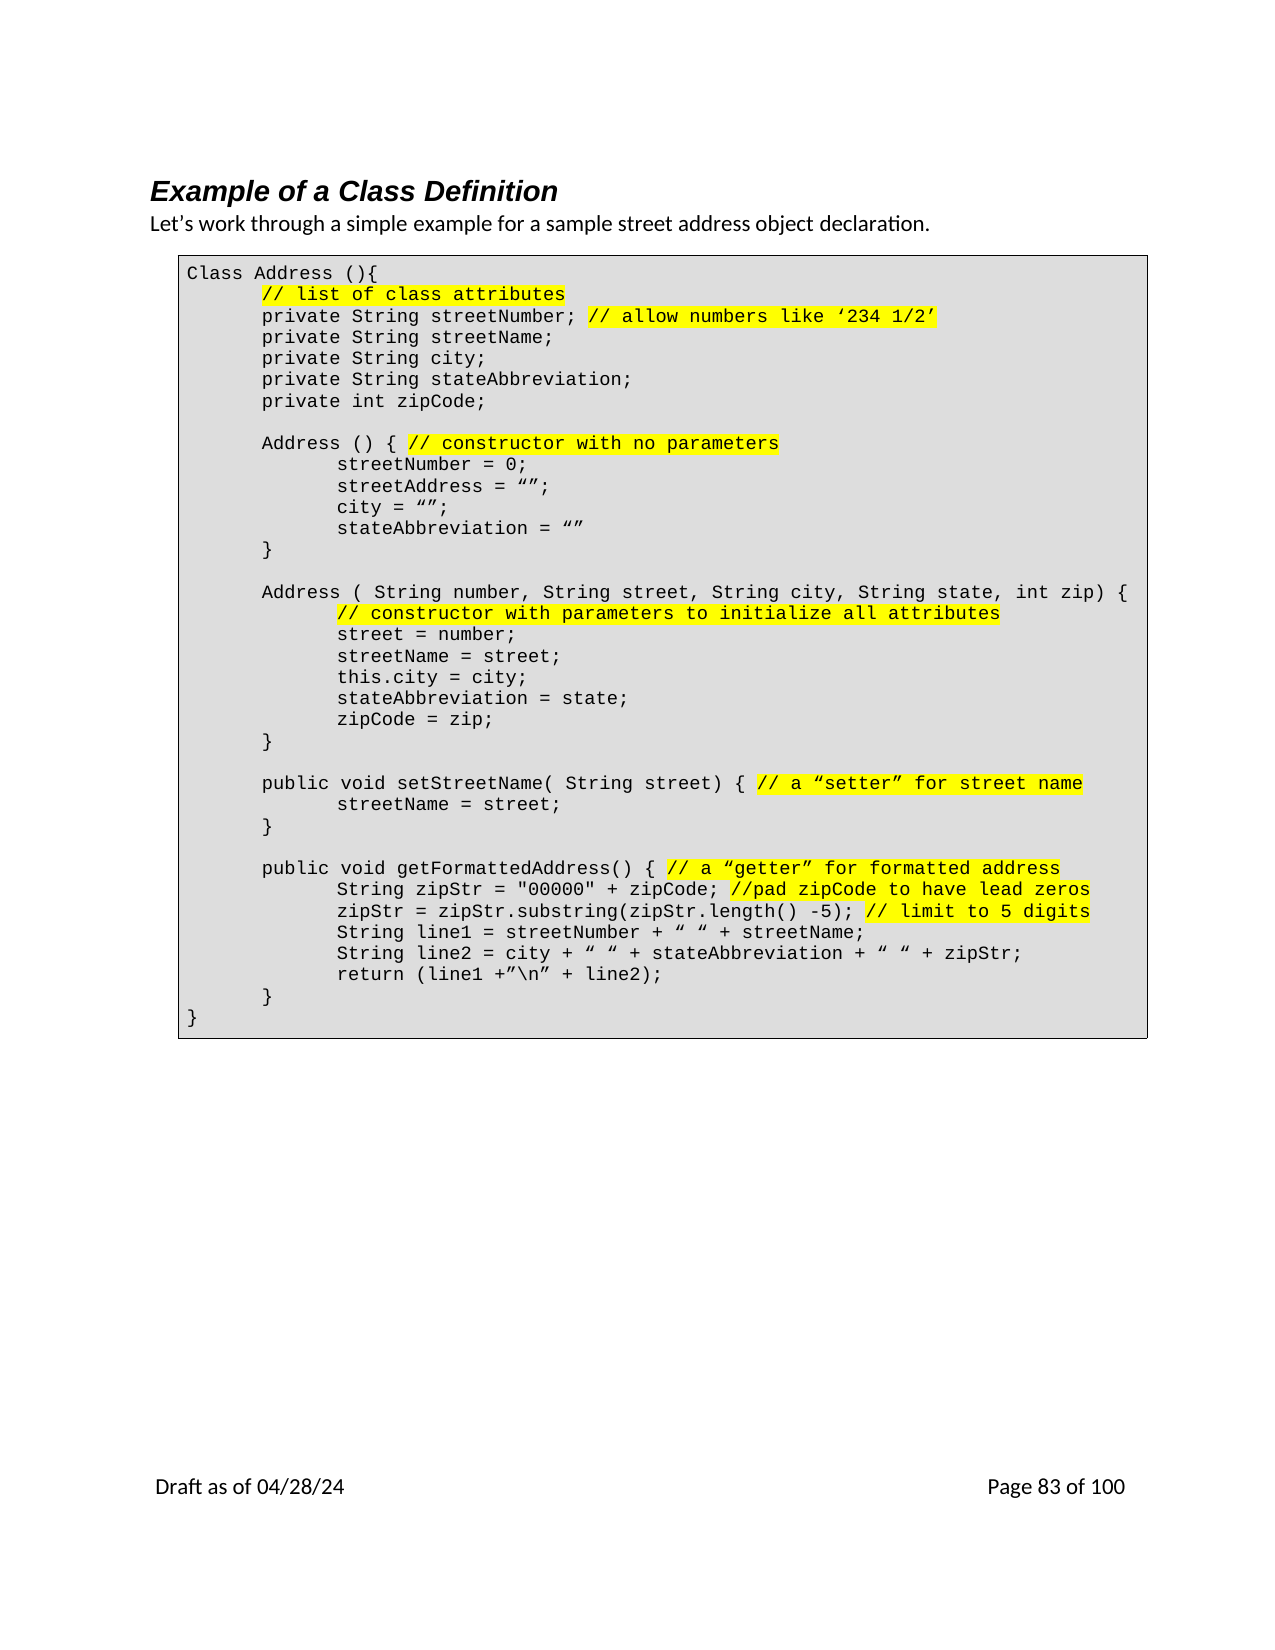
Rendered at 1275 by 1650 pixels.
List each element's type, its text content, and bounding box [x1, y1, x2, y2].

text String zipStr = "00000" + zipCode; //pad zipCode to have lead zeros [187, 880, 1138, 901]
text private String stateAbbreviation; [187, 370, 1138, 391]
text streetNumber = 0; [187, 455, 1138, 476]
text String line1 = streetNumber + “ “ + streetName; [187, 923, 1138, 944]
text public void getFormattedAddress() { // a “getter” for formatted address [187, 859, 1138, 880]
text private String streetNumber; // allow numbers like ‘234 1/2’ [187, 306, 1138, 328]
text private String city; [187, 349, 1138, 370]
text private String streetName; [187, 328, 1138, 349]
text this.city = city; [187, 668, 1138, 689]
text Address () { // constructor with no parameters [187, 434, 1138, 455]
text Let’s work through a simple example for a sample street address object declaration. [150, 214, 1125, 237]
text streetName = street; [187, 646, 1138, 668]
text stateAbbreviation = state; [187, 689, 1138, 710]
text } [187, 1008, 1138, 1029]
text streetName = street; [187, 795, 1138, 816]
text streetAddress = “”; [187, 476, 1138, 498]
text zipStr = zipStr.substring(zipStr.length() -5); // limit to 5 digits [187, 901, 1138, 923]
text public void setStreetName( String street) { // a “setter” for street name [187, 774, 1138, 795]
text } [187, 816, 1138, 838]
text Address ( String number, String street, String city, String state, int zip) { [187, 583, 1138, 604]
text stateAbbreviation = “” [187, 519, 1138, 540]
text city = “”; [187, 498, 1138, 519]
text } [187, 986, 1138, 1008]
text return (line1 +”\n” + line2); [187, 965, 1138, 986]
text } [187, 540, 1138, 561]
text } [187, 731, 1138, 753]
text Class Address (){ [187, 264, 1138, 285]
text // list of class attributes [187, 285, 1138, 306]
text // constructor with parameters to initialize all attributes [187, 604, 1138, 625]
subtitle Example of a Class Definition [150, 175, 1125, 208]
text String line2 = city + “ “ + stateAbbreviation + “ “ + zipStr; [187, 944, 1138, 965]
text private int zipCode; [187, 391, 1138, 413]
text zipCode = zip; [187, 710, 1138, 731]
text street = number; [187, 625, 1138, 646]
